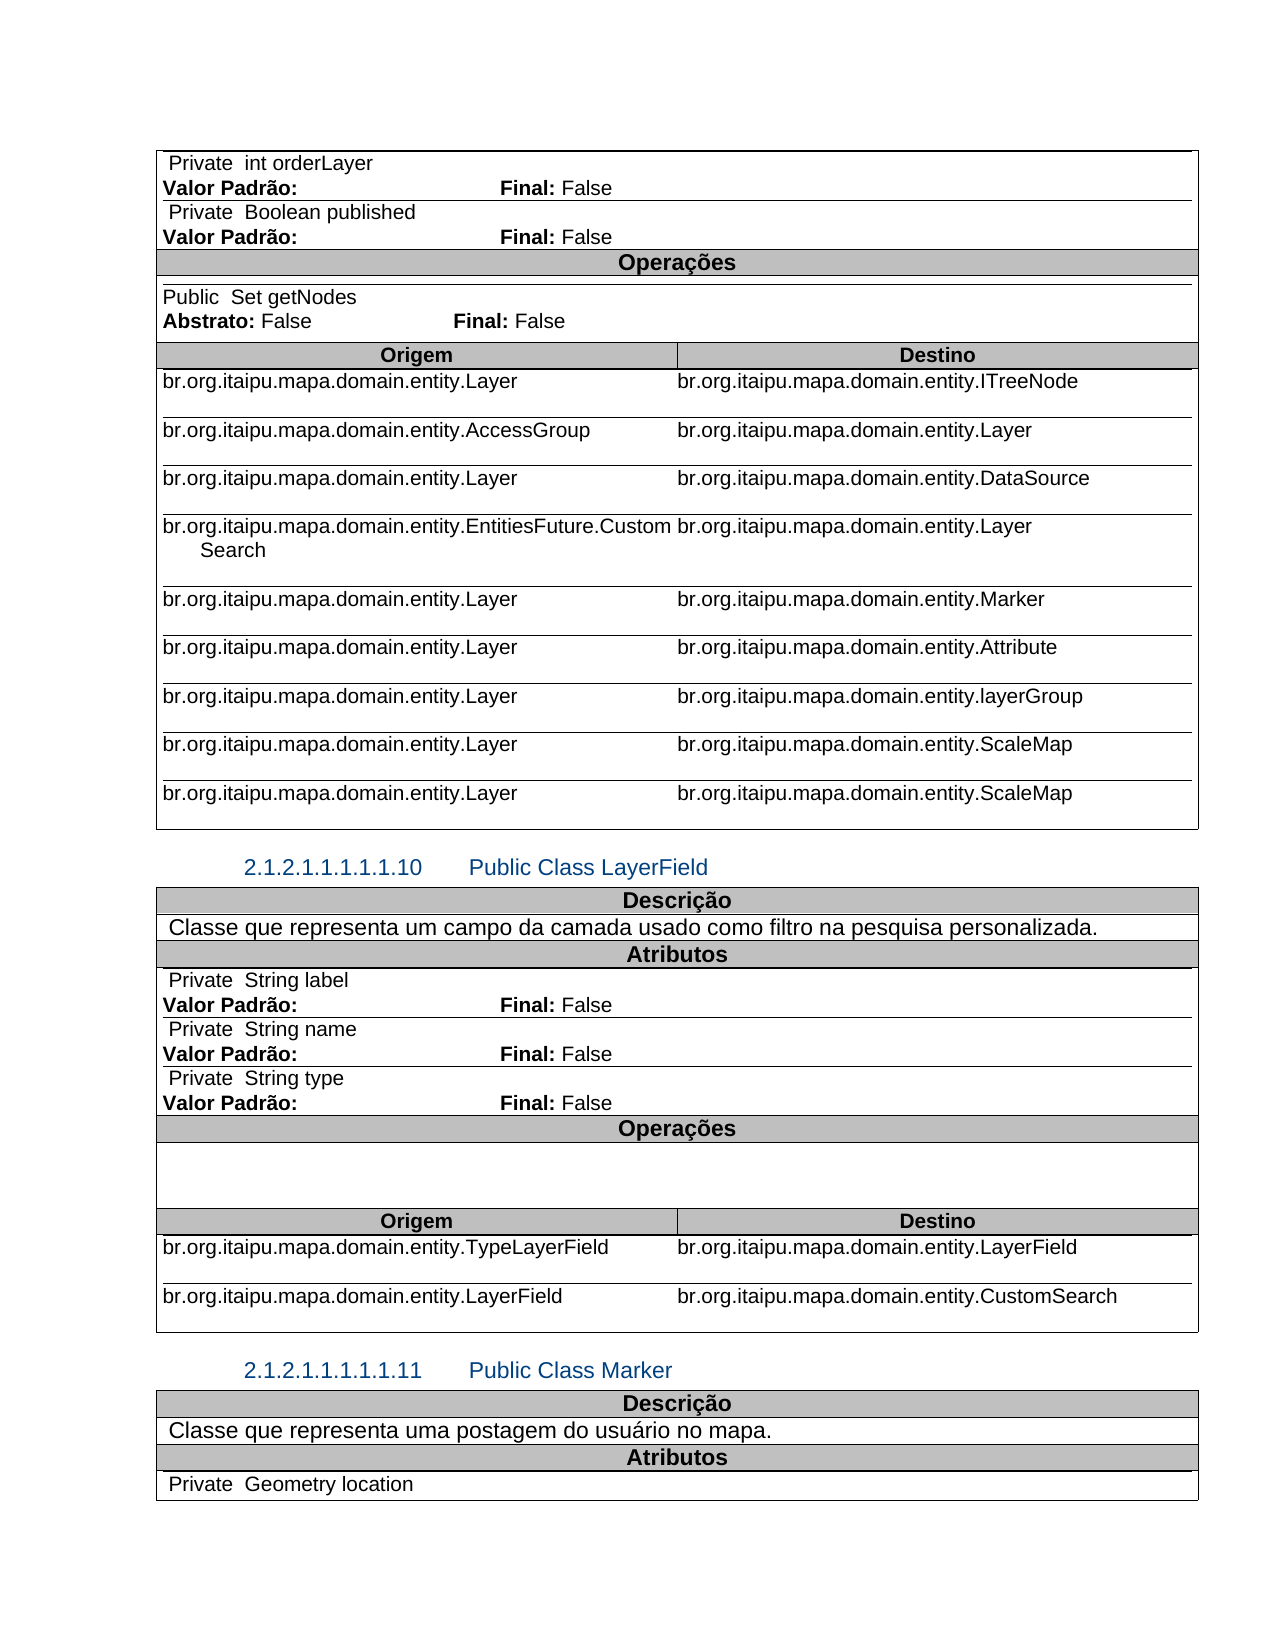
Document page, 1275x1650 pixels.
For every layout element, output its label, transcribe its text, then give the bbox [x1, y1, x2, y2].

table_cell Final: False [500, 992, 725, 1017]
table_cell br.org.itaipu.mapa.domain.entity.Marker [677, 587, 1192, 634]
table_cell Valor Padrão: [163, 175, 500, 199]
table_cell [725, 152, 1192, 199]
table_cell br.org.itaipu.mapa.domain.entity.Layer [677, 418, 1192, 465]
table_cell Final: False [453, 309, 716, 333]
table_cell [725, 1067, 1192, 1114]
table_cell br.org.itaipu.mapa.domain.entity.Layer [163, 466, 677, 514]
table_header Public Set getNodes [163, 285, 716, 309]
table_header [716, 285, 1192, 333]
table_cell Valor Padrão: [163, 224, 500, 248]
table_cell br.org.itaipu.mapa.domain.entity.Attribute [677, 636, 1192, 683]
table_cell Final: False [500, 1090, 725, 1114]
table_header br.org.itaipu.mapa.domain.entity.ITreeNode [677, 370, 1192, 417]
table_cell [157, 276, 1198, 342]
table_header br.org.itaipu.mapa.domain.entity.Layer [163, 370, 677, 417]
table_cell Atributos [157, 1445, 1198, 1470]
table_cell Origem [157, 343, 677, 368]
table_cell br.org.itaipu.mapa.domain.entity.Layer [677, 515, 1192, 586]
table_cell Valor Padrão: [163, 992, 500, 1017]
table_cell [725, 201, 1192, 248]
table_cell [157, 369, 1198, 828]
table_cell [157, 1235, 1198, 1332]
table_header br.org.itaipu.mapa.domain.entity.LayerField [677, 1236, 1192, 1283]
list Public Class LayerField [244, 854, 1125, 880]
table_cell [157, 1143, 1198, 1208]
table_cell Final: False [500, 1041, 725, 1066]
table_cell br.org.itaipu.mapa.domain.entity.AccessGroup [163, 418, 677, 465]
table_header Private String label [163, 969, 725, 992]
table_cell br.org.itaipu.mapa.domain.entity.ScaleMap [677, 781, 1192, 828]
table_cell br.org.itaipu.mapa.domain.entity.Layer [163, 587, 677, 634]
table_cell br.org.itaipu.mapa.domain.entity.LayerField [163, 1284, 677, 1331]
table_cell Operações [157, 250, 1198, 275]
table_cell [725, 1018, 1192, 1066]
table_cell Private Boolean published [163, 201, 725, 224]
table_header [725, 969, 1192, 1017]
table_header [725, 1472, 1192, 1495]
table_cell Abstrato: False [163, 309, 453, 333]
table_cell Atributos [157, 941, 1198, 967]
table_header br.org.itaipu.mapa.domain.entity.TypeLayerField [163, 1236, 677, 1283]
table_cell Valor Padrão: [163, 1041, 500, 1066]
table_cell br.org.itaipu.mapa.domain.entity.layerGroup [677, 684, 1192, 731]
table_header Descrição [157, 888, 1198, 913]
table_header Private Geometry location [163, 1472, 725, 1495]
table_cell Private String name [163, 1018, 725, 1041]
table_cell br.org.itaipu.mapa.domain.entity.Layer [163, 684, 677, 731]
table_cell Operações [157, 1116, 1198, 1142]
table_cell Destino [678, 1209, 1198, 1234]
table_cell br.org.itaipu.mapa.domain.entity.Layer [163, 733, 677, 780]
table_cell Classe que representa uma postagem do usuário no mapa. [157, 1418, 1198, 1443]
table_cell Classe que representa um campo da camada usado como filtro na pesquisa personalizada. [157, 915, 1198, 940]
table_cell Final: False [500, 224, 725, 248]
table_cell Origem [157, 1209, 677, 1234]
table_cell br.org.itaipu.mapa.domain.entity.ScaleMap [677, 733, 1192, 780]
table_cell Valor Padrão: [163, 1090, 500, 1114]
table_cell Final: False [500, 175, 725, 199]
table_cell br.org.itaipu.mapa.domain.entity.EntitiesFuture.CustomSearch [163, 515, 677, 586]
table_cell br.org.itaipu.mapa.domain.entity.CustomSearch [677, 1284, 1192, 1331]
table_header Descrição [157, 1391, 1198, 1417]
table_cell br.org.itaipu.mapa.domain.entity.DataSource [677, 466, 1192, 514]
table_cell br.org.itaipu.mapa.domain.entity.Layer [163, 636, 677, 683]
list Public Class Marker [244, 1357, 1125, 1383]
table_cell Private String type [163, 1067, 725, 1090]
table_cell Private int orderLayer [163, 152, 725, 175]
table_cell [157, 968, 1198, 1115]
table_cell br.org.itaipu.mapa.domain.entity.Layer [163, 781, 677, 828]
table_cell [157, 1471, 1198, 1499]
table_cell Destino [678, 343, 1198, 368]
table_cell [157, 151, 1198, 248]
